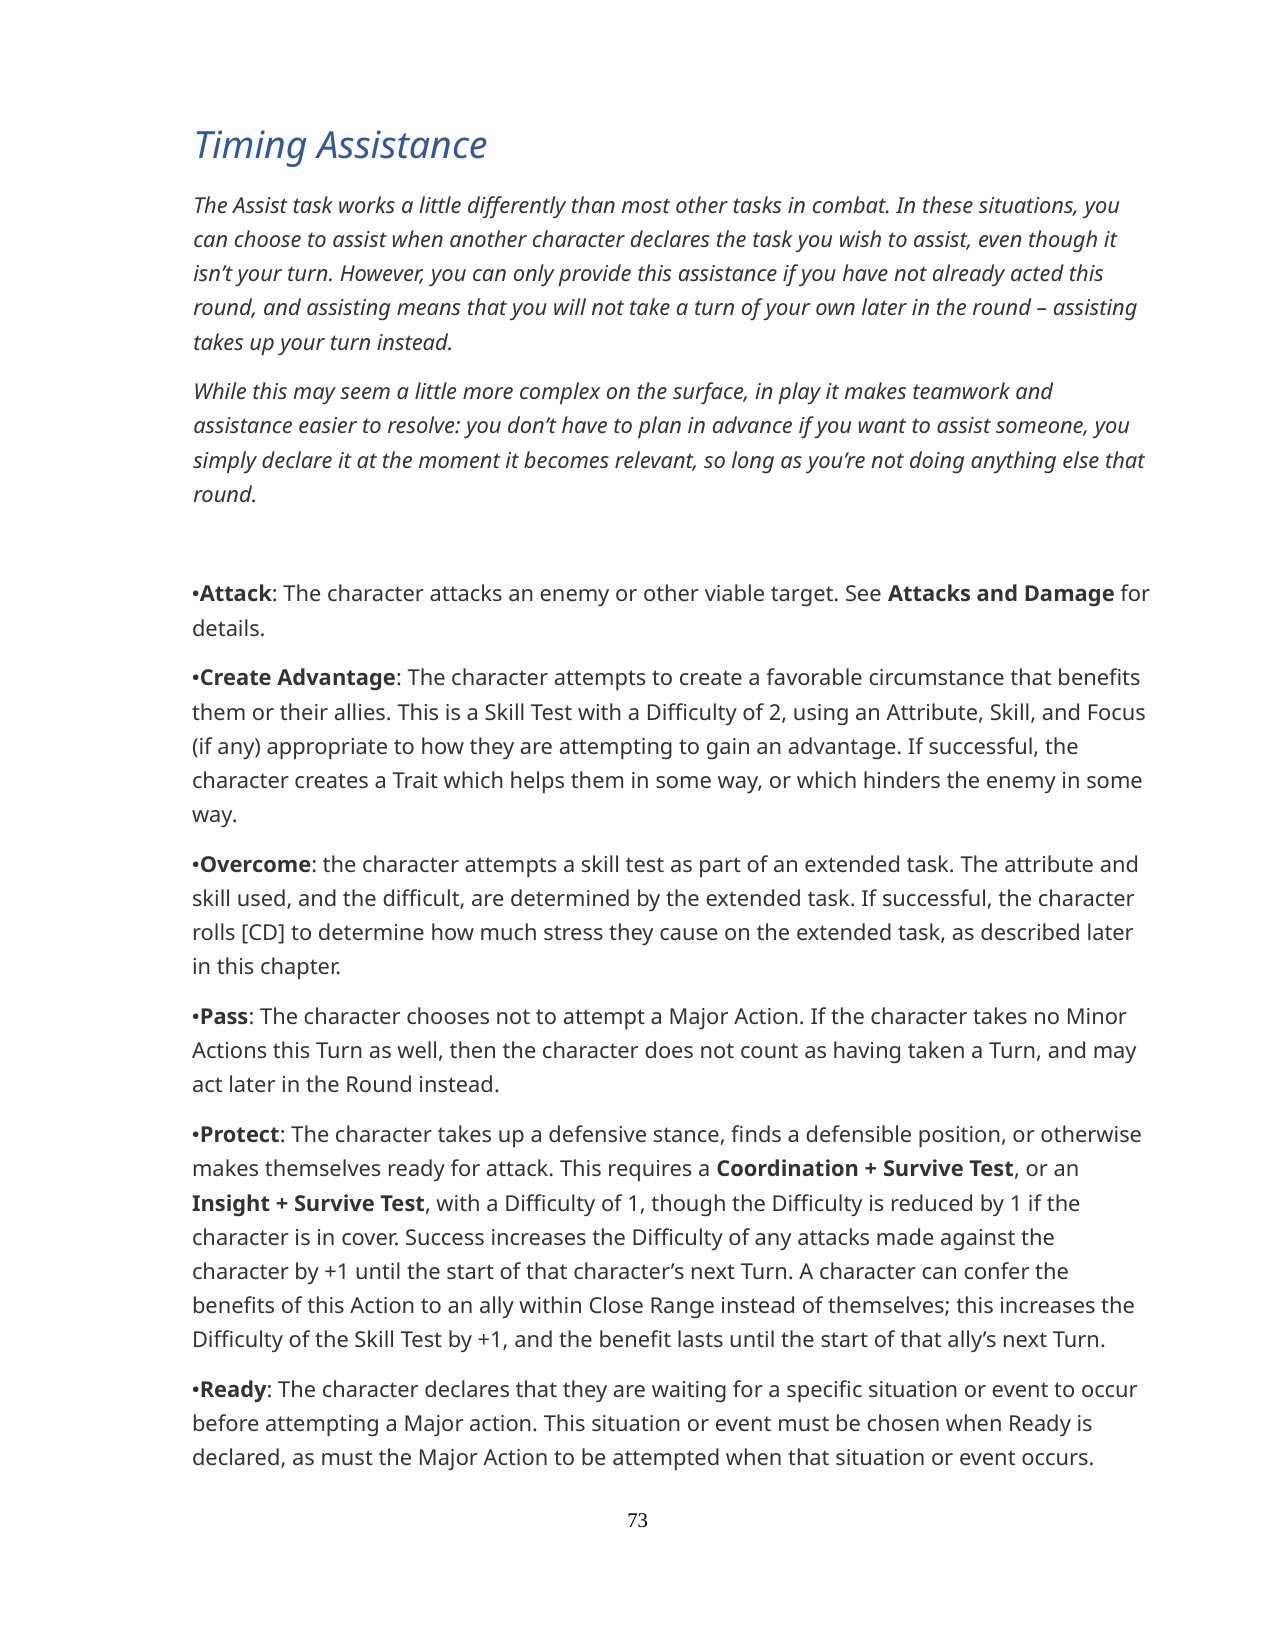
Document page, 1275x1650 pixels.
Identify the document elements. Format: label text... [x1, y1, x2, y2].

list Protect: The character takes up a defensive stance, finds a defensible position, or otherwise makes themselves ready for attack. This requires a Coordination + Survive Test, or an Insight + Survive Test, with a Difficulty of 1, though the Difficulty is reduced by 1 if the character is in cover. Success increases the Difficulty of any attacks made against the character by +1 until the start of that character’s next Turn. A character can confer the benefits of this Action to an ally within Close Range instead of themselves; this increases the Difficulty of the Skill Test by +1, and the benefit lasts until the start of that ally’s next Turn. [118, 1119, 1157, 1354]
text While this may seem a little more complex on the surface, in play it makes teamwork and assistance easier to resolve: you don’t have to plan in advance if you want to assist someone, you simply declare it at the moment it becomes relevant, so long as you’re not doing anything else that round. [193, 376, 1157, 509]
list Create Advantage: The character attempts to create a favorable circumstance that benefits them or their allies. This is a Skill Test with a Difficulty of 2, using an Attribute, Skill, and Focus (if any) appropriate to how they are attempting to gain an advantage. If successful, the character creates a Trait which helps them in some way, or which hinders the enemy in some way. [118, 662, 1157, 829]
list Pass: The character chooses not to attempt a Major Action. If the character takes no Minor Actions this Turn as well, then the character does not count as having taken a Turn, and may act later in the Round instead. [118, 1001, 1157, 1099]
subtitle Timing Assistance [193, 118, 1157, 169]
list Ready: The character declares that they are waiting for a specific situation or event to occur before attempting a Major action. This situation or event must be chosen when Ready is declared, as must the Major Action to be attempted when that situation or event occurs. [118, 1374, 1157, 1472]
list Attack: The character attacks an enemy or other viable target. See Attacks and Damage for details. [118, 578, 1157, 642]
list Overcome: the character attempts a skill test as part of an extended task. The attribute and skill used, and the difficult, are determined by the extended task. If successful, the character rolls [CD] to determine how much stress they cause on the extended task, as described later in this chapter. [118, 849, 1157, 981]
text The Assist task works a little differently than most other tasks in combat. In these situations, you can choose to assist when another character declares the task you wish to assist, even though it isn’t your turn. However, you can only provide this assistance if you have not already acted this round, and assisting means that you will not take a turn of your own later in the round – assisting takes up your turn instead. [193, 190, 1157, 356]
